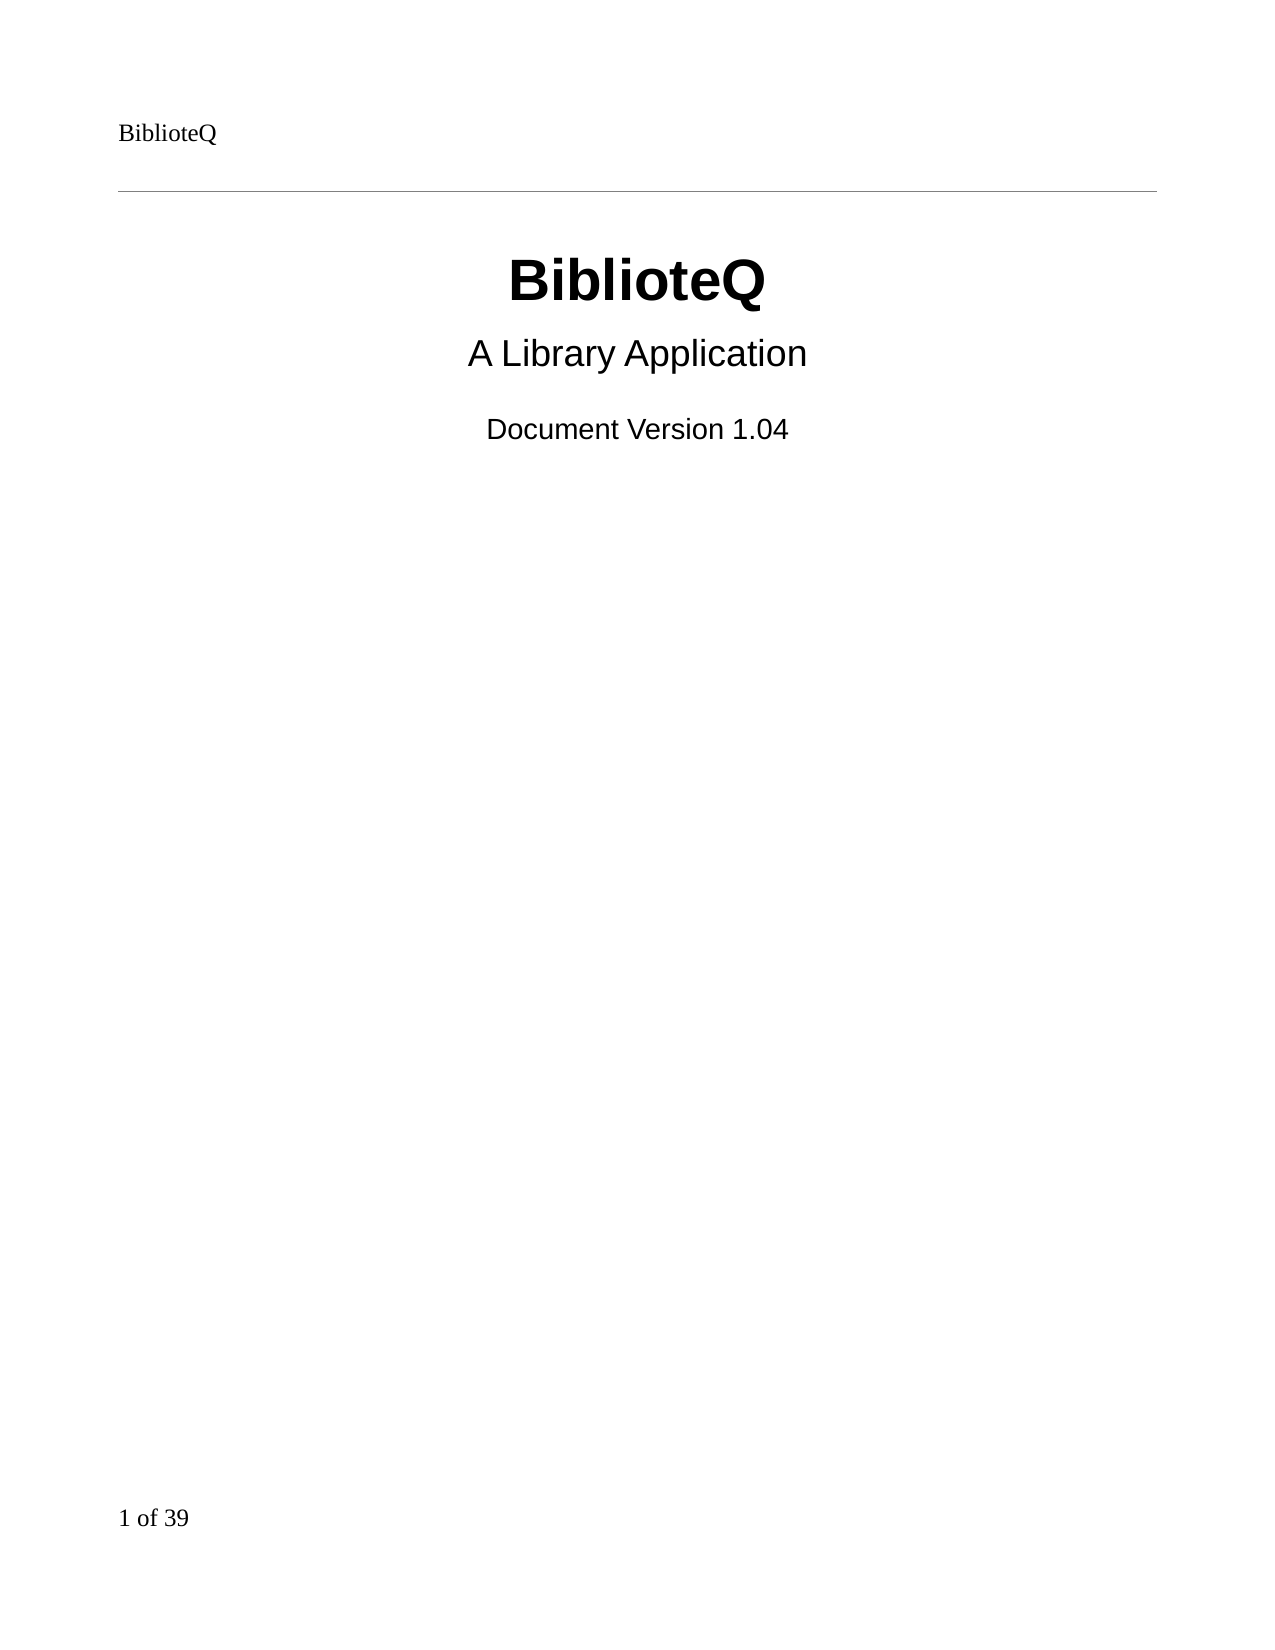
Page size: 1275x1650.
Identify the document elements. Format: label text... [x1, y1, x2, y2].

subtitle A Library Application [118, 331, 1157, 374]
title BiblioteQ [118, 246, 1157, 313]
subtitle Document Version 1.04 [118, 412, 1157, 446]
